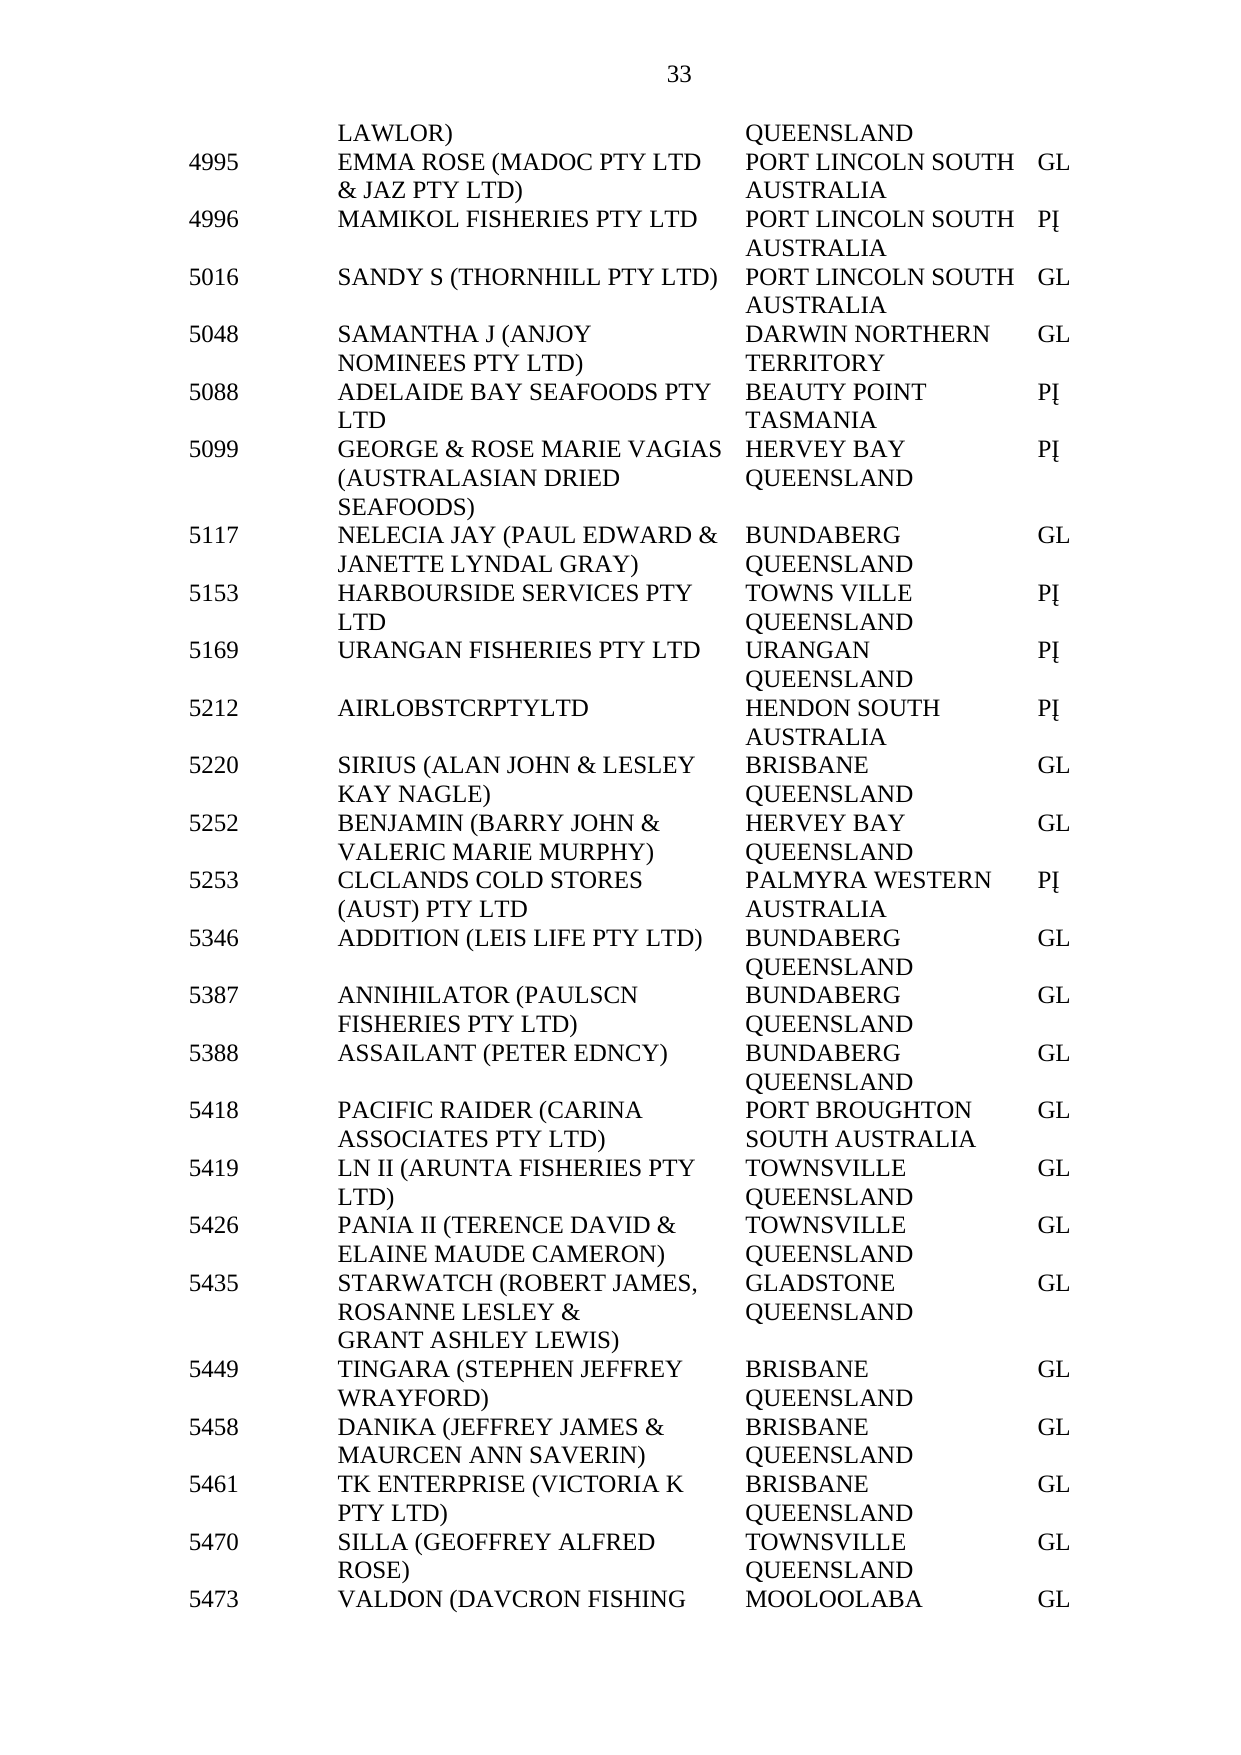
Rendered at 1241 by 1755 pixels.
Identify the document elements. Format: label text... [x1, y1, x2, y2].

table_cell TOWNSVILLE QUEENSLAND [734, 1527, 1026, 1584]
table_cell SIRIUS (ALAN JOHN & LESLEY KAY NAGLE) [326, 751, 734, 808]
table_cell DARWIN NORTHERN TERRITORY [734, 319, 1026, 377]
table_cell HARBOURSIDE SERVICES PTY LTD [326, 578, 734, 636]
table_cell 5418 [177, 1096, 326, 1153]
table_cell GL [1026, 1153, 1181, 1211]
table_cell [177, 492, 326, 521]
table_cell 5153 [177, 578, 326, 636]
table_cell GL [1026, 521, 1181, 578]
table_cell 5252 [177, 808, 326, 866]
table_cell QUEENSLAND [734, 118, 1026, 147]
table_cell AirlobstcrPtyLtd [326, 693, 734, 751]
table_cell PĮ [1026, 636, 1181, 693]
table_cell GL [1026, 1354, 1181, 1412]
table_cell GL [1026, 319, 1181, 377]
table_cell 5435 [177, 1268, 326, 1326]
table_cell GL [1026, 1211, 1181, 1268]
table_cell [734, 492, 1026, 521]
table_cell Urangan Fisheries Pty Ltd [326, 636, 734, 693]
table_cell PĮ [1026, 204, 1181, 262]
table_cell GL [1026, 751, 1181, 808]
table_cell Annihilator (Paulscn Fisheries Pty Ltd) [326, 981, 734, 1038]
table_cell GL [1026, 1412, 1181, 1469]
table_cell GL [1026, 1584, 1181, 1613]
table_cell Mamikol Fisheries Pty Ltd [326, 204, 734, 262]
table_cell PĮ [1026, 578, 1181, 636]
table_cell 5048 [177, 319, 326, 377]
table_cell BRISBANE QUEENSLAND [734, 751, 1026, 808]
table_cell 5169 [177, 636, 326, 693]
table_cell GL [1026, 1096, 1181, 1153]
table_cell ADDITION (LEIS LIFE PTY LTD) [326, 923, 734, 981]
table_cell 5346 [177, 923, 326, 981]
table_cell Lawlor) [326, 118, 734, 147]
table_cell GL [1026, 1038, 1181, 1096]
table_cell GRANT ASHLEY LEWIS) [326, 1326, 734, 1354]
table_cell HENDON SOUTH AUSTRALIA [734, 693, 1026, 751]
table_cell SANDY S (THORNHILL PTY LTD) [326, 262, 734, 319]
table_cell 5470 [177, 1527, 326, 1584]
table_cell GL [1026, 923, 1181, 981]
table_cell BUNDABERG QUEENSLAND [734, 923, 1026, 981]
table_cell Danika (Jeffrey James & Maurcen Ann Saverin) [326, 1412, 734, 1469]
table_cell [1026, 118, 1181, 147]
table_cell BRISBANE QUEENSLAND [734, 1469, 1026, 1527]
table_cell Tingara (Stephen Jeffrey Wrayford) [326, 1354, 734, 1412]
table_cell HERVEY BAY QUEENSLAND [734, 434, 1026, 492]
table_cell 5117 [177, 521, 326, 578]
table_cell 5099 [177, 434, 326, 492]
table_cell Adelaide Bay Seafoods Pty Ltd [326, 377, 734, 434]
table_cell 5088 [177, 377, 326, 434]
table_cell Valdon (Davcron Fishing [326, 1584, 734, 1613]
table_cell BRISBANE QUEENSLAND [734, 1412, 1026, 1469]
table_cell Seafoods) [326, 492, 734, 521]
table_cell PALMYRA WESTERN AUSTRALIA [734, 866, 1026, 923]
table_cell PORT BROUGHTON SOUTH AUSTRALIA [734, 1096, 1026, 1153]
table_cell NELECIA JAY (PAUL EDWARD & JANETTE LYNDAL GRAY) [326, 521, 734, 578]
table_cell [734, 1326, 1026, 1354]
table_cell GL [1026, 981, 1181, 1038]
table_cell PĮ [1026, 434, 1181, 492]
table_cell [1026, 1326, 1181, 1354]
table_cell BUNDABERG QUEENSLAND [734, 1038, 1026, 1096]
table_cell 5426 [177, 1211, 326, 1268]
table_cell 5016 [177, 262, 326, 319]
table_cell TOWNSVILLE QUEENSLAND [734, 1211, 1026, 1268]
table_cell PORT LINCOLN SOUTH AUSTRALIA [734, 204, 1026, 262]
table_cell Samantha J (Anjoy Nominees Pty Ltd) [326, 319, 734, 377]
table_cell 5419 [177, 1153, 326, 1211]
table_cell URANGAN QUEENSLAND [734, 636, 1026, 693]
table_cell 5212 [177, 693, 326, 751]
table_cell PACIFIC RAIDER (CARINA ASSOCIATES PTY LTD) [326, 1096, 734, 1153]
table_cell [1026, 492, 1181, 521]
table_cell Silla (Geoffrey Alfred Rose) [326, 1527, 734, 1584]
table_cell MOOLOOLABA [734, 1584, 1026, 1613]
table_cell PĮ [1026, 866, 1181, 923]
table_cell [177, 1326, 326, 1354]
table_cell GL [1026, 808, 1181, 866]
table_cell BUNDABERG QUEENSLAND [734, 981, 1026, 1038]
table_cell GL [1026, 1469, 1181, 1527]
table_cell George & Rose Marie Vagias (Australasian Dried [326, 434, 734, 492]
table_cell PORT LINCOLN SOUTH AUSTRALIA [734, 147, 1026, 204]
table_cell 5473 [177, 1584, 326, 1613]
table_cell PĮ [1026, 693, 1181, 751]
table_cell Emma Rose (Madoc Pty Ltd & Jaz Pty Ltd) [326, 147, 734, 204]
table_cell 5253 [177, 866, 326, 923]
table_cell 4996 [177, 204, 326, 262]
table_cell BRISBANE QUEENSLAND [734, 1354, 1026, 1412]
table_cell 5449 [177, 1354, 326, 1412]
table_cell GL [1026, 1527, 1181, 1584]
table_cell STARWATCH (ROBERT JAMES, ROSANNE LESLEY & [326, 1268, 734, 1326]
table_cell 5458 [177, 1412, 326, 1469]
table_cell GL [1026, 147, 1181, 204]
table_cell BEAUTY POINT TASMANIA [734, 377, 1026, 434]
table_cell [177, 118, 326, 147]
table_cell BUNDABERG QUEENSLAND [734, 521, 1026, 578]
table_cell LN II (ARUNTA FISHERIES PTY LTD) [326, 1153, 734, 1211]
table_cell 5387 [177, 981, 326, 1038]
table_cell GL [1026, 1268, 1181, 1326]
table_cell TK ENTERPRISE (VICTORIA K PTY LTD) [326, 1469, 734, 1527]
table_cell Benjamin (Barry John & Valeric Marie Murphy) [326, 808, 734, 866]
table_cell 4995 [177, 147, 326, 204]
table_cell PĮ [1026, 377, 1181, 434]
table_cell Clclands Cold Stores (Aust) Pty Ltd [326, 866, 734, 923]
table_cell PORT LINCOLN SOUTH AUSTRALIA [734, 262, 1026, 319]
table_cell 5461 [177, 1469, 326, 1527]
table_cell Assailant (Peter Edncy) [326, 1038, 734, 1096]
table_cell 5388 [177, 1038, 326, 1096]
table_cell 5220 [177, 751, 326, 808]
table_cell GLADSTONE QUEENSLAND [734, 1268, 1026, 1326]
table_cell PANIA II (TERENCE DAVID & ELAINE MAUDE CAMERON) [326, 1211, 734, 1268]
table_cell GL [1026, 262, 1181, 319]
table_cell TOWNS VILLE QUEENSLAND [734, 578, 1026, 636]
table_cell TOWNSVILLE QUEENSLAND [734, 1153, 1026, 1211]
table_cell HERVEY BAY QUEENSLAND [734, 808, 1026, 866]
